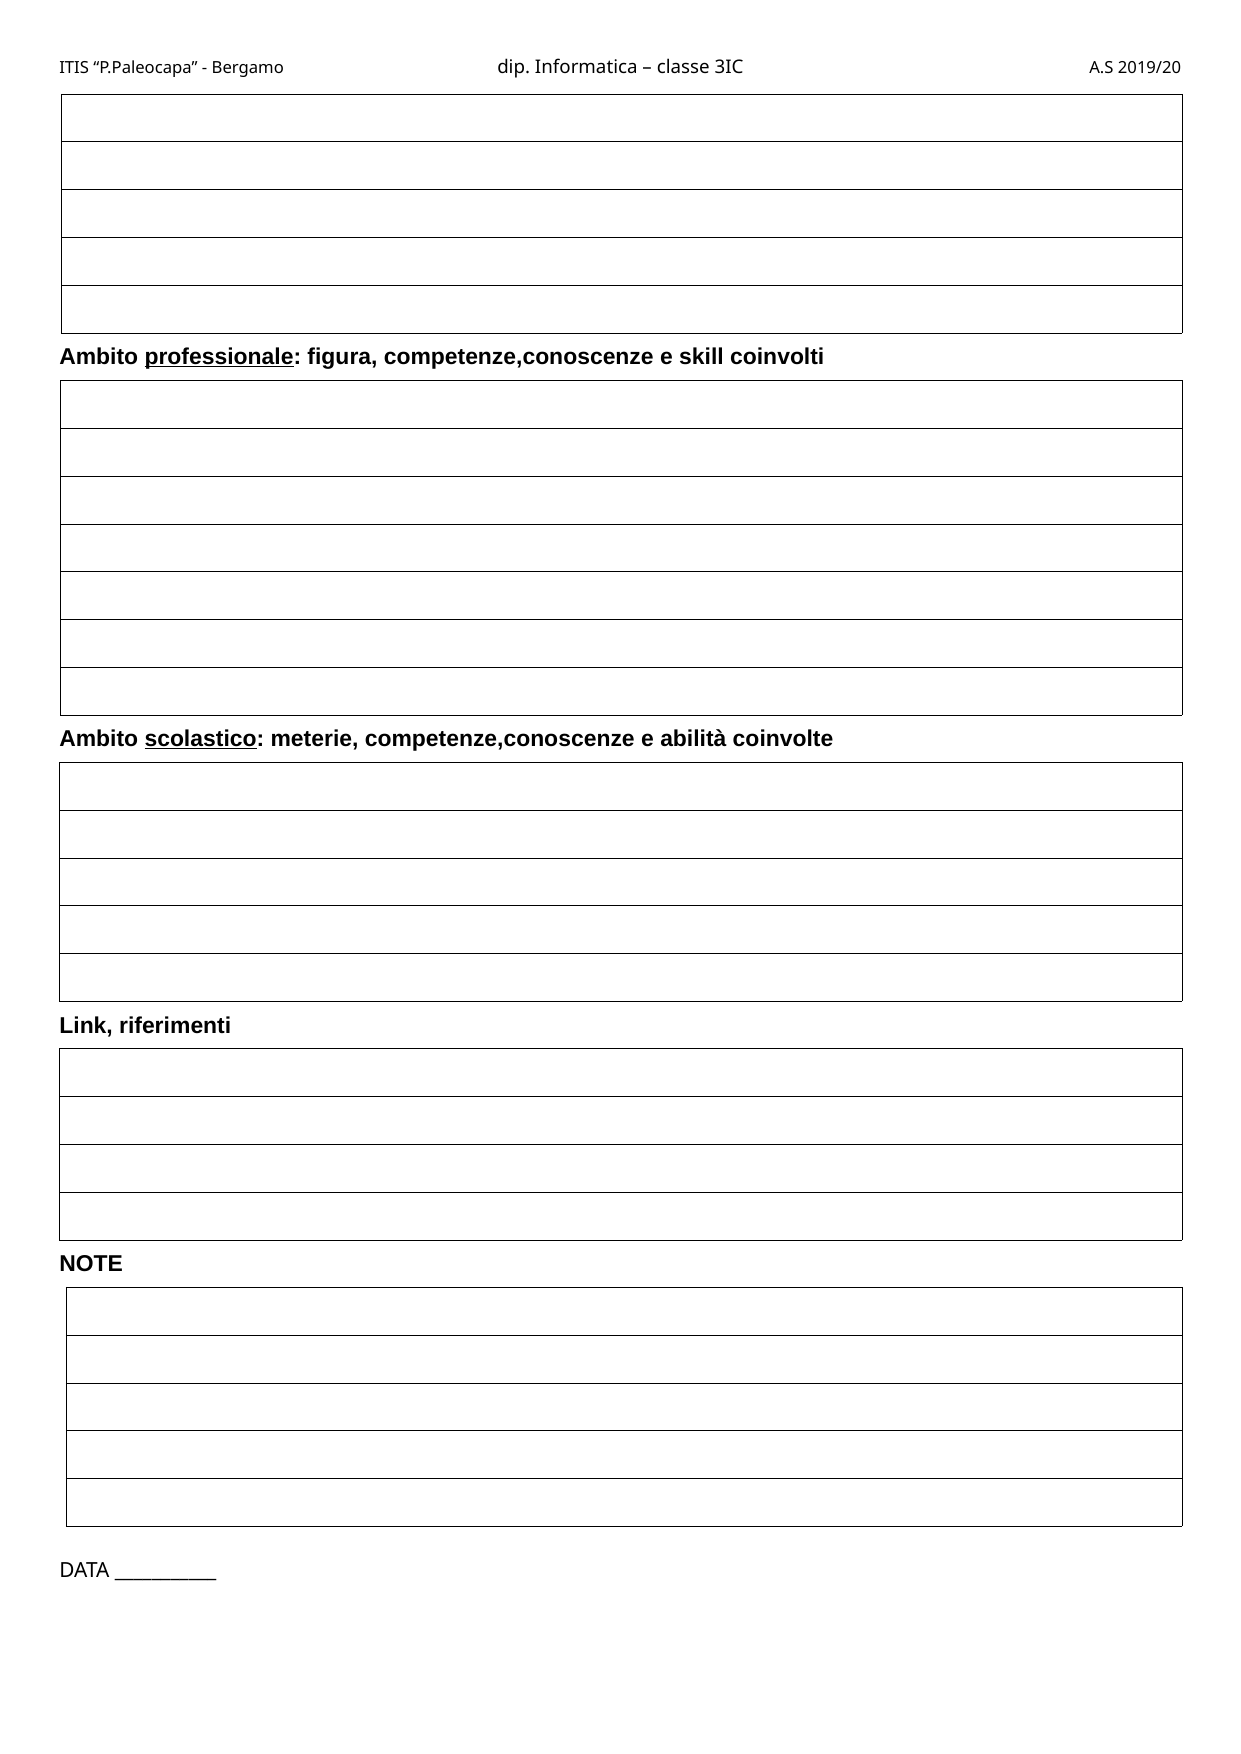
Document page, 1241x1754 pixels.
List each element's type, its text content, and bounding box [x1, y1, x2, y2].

table_cell [62, 238, 1182, 285]
text NOTE [59, 1250, 1181, 1276]
table_cell [60, 1145, 1182, 1192]
table_cell [60, 859, 1182, 905]
table_cell [61, 429, 1182, 476]
table_header [61, 381, 1182, 428]
table_cell [61, 477, 1182, 523]
table_header [60, 1049, 1182, 1096]
table_cell [61, 620, 1182, 667]
text DATA ___________ [59, 1555, 1181, 1612]
table_cell [60, 811, 1182, 858]
table_cell [67, 1479, 1182, 1526]
table_cell [67, 1384, 1182, 1430]
table_cell [61, 525, 1182, 571]
table_cell [60, 1097, 1182, 1144]
text Ambito professionale: figura, competenze,conoscenze e skill coinvolti [59, 343, 1181, 369]
table_cell [67, 1336, 1182, 1382]
table_cell [60, 954, 1182, 1001]
table_cell [60, 1193, 1182, 1239]
table_cell [62, 286, 1182, 333]
table_header [60, 763, 1182, 810]
text Ambito scolastico: meterie, competenze,conoscenze e abilità coinvolte [59, 725, 1181, 752]
table_cell [61, 572, 1182, 619]
table_header [62, 95, 1182, 141]
table_header [67, 1288, 1182, 1335]
table_cell [67, 1431, 1182, 1478]
table_cell [60, 906, 1182, 953]
table_cell [61, 668, 1182, 715]
table_cell [62, 190, 1182, 237]
table_cell [62, 142, 1182, 189]
text Link, riferimenti [59, 1012, 1181, 1038]
